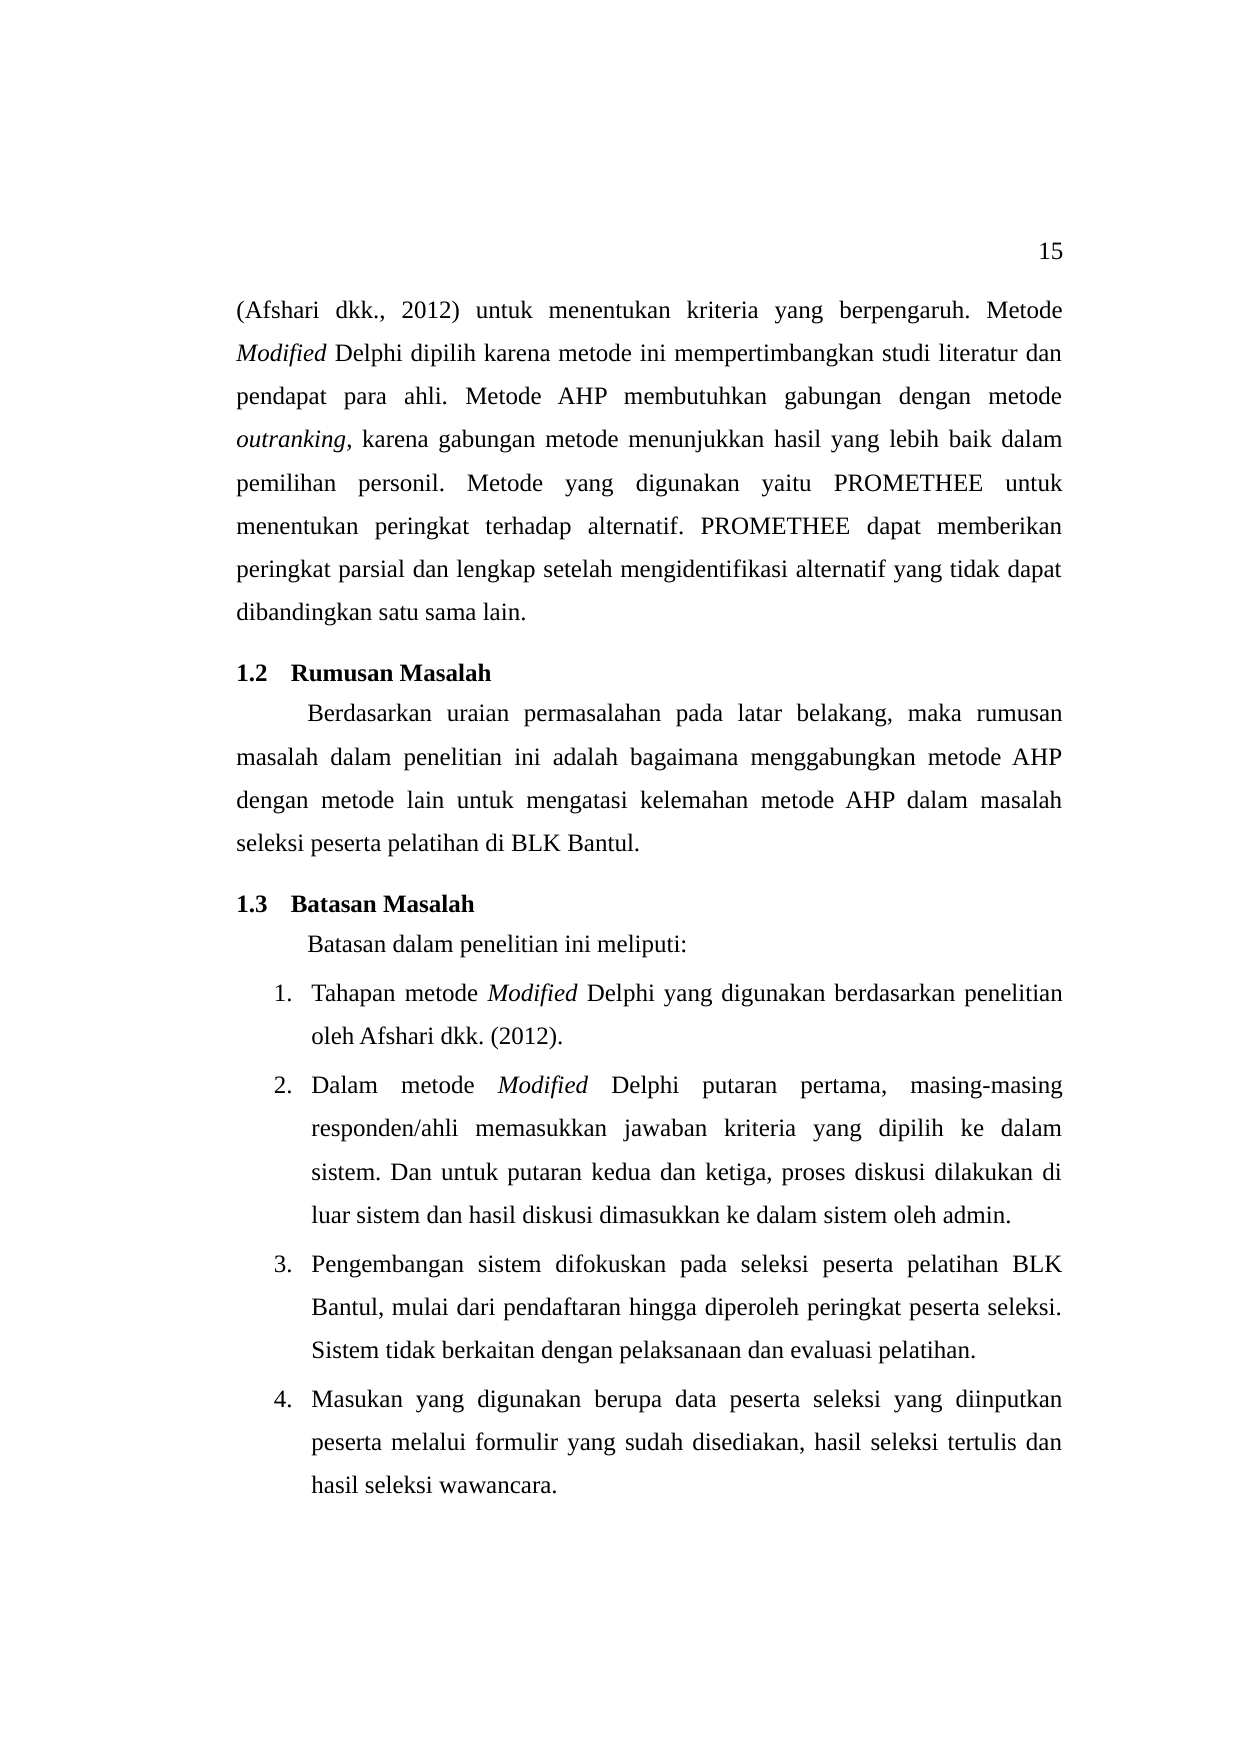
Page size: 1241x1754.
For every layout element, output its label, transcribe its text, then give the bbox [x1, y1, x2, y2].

list Tahapan metode Modified Delphi yang digunakan berdasarkan penelitian oleh Afshari dkk. (2012). [274, 978, 1063, 1050]
text (Afshari dkk., 2012) untuk menentukan kriteria yang berpengaruh. Metode Modified Delphi dipilih karena metode ini mempertimbangkan studi literatur dan pendapat para ahli. Metode AHP membutuhkan gabungan dengan metode outranking, karena gabungan metode menunjukkan hasil yang lebih baik dalam pemilihan personil. Metode yang digunakan yaitu PROMETHEE untuk menentukan peringkat terhadap alternatif. PROMETHEE dapat memberikan peringkat parsial dan lengkap setelah mengidentifikasi alternatif yang tidak dapat dibandingkan satu sama lain. [236, 295, 1063, 626]
subtitle Rumusan masalah [236, 658, 1063, 687]
text Berdasarkan uraian permasalahan pada latar belakang, maka rumusan masalah dalam penelitian ini adalah bagaimana menggabungkan metode AHP dengan metode lain untuk mengatasi kelemahan metode AHP dalam masalah seleksi peserta pelatihan di BLK Bantul. [236, 698, 1063, 857]
text Batasan dalam penelitian ini meliputi: [236, 929, 1063, 958]
list Dalam metode Modified Delphi putaran pertama, masing-masing responden/ahli memasukkan jawaban kriteria yang dipilih ke dalam sistem. Dan untuk putaran kedua dan ketiga, proses diskusi dilakukan di luar sistem dan hasil diskusi dimasukkan ke dalam sistem oleh admin. [274, 1070, 1063, 1228]
subtitle Batasan masalah [236, 889, 1063, 917]
list Pengembangan sistem difokuskan pada seleksi peserta pelatihan BLK Bantul, mulai dari pendaftaran hingga diperoleh peringkat peserta seleksi. Sistem tidak berkaitan dengan pelaksanaan dan evaluasi pelatihan. [274, 1249, 1063, 1364]
list Masukan yang digunakan berupa data peserta seleksi yang diinputkan peserta melalui formulir yang sudah disediakan, hasil seleksi tertulis dan hasil seleksi wawancara. [274, 1384, 1063, 1499]
